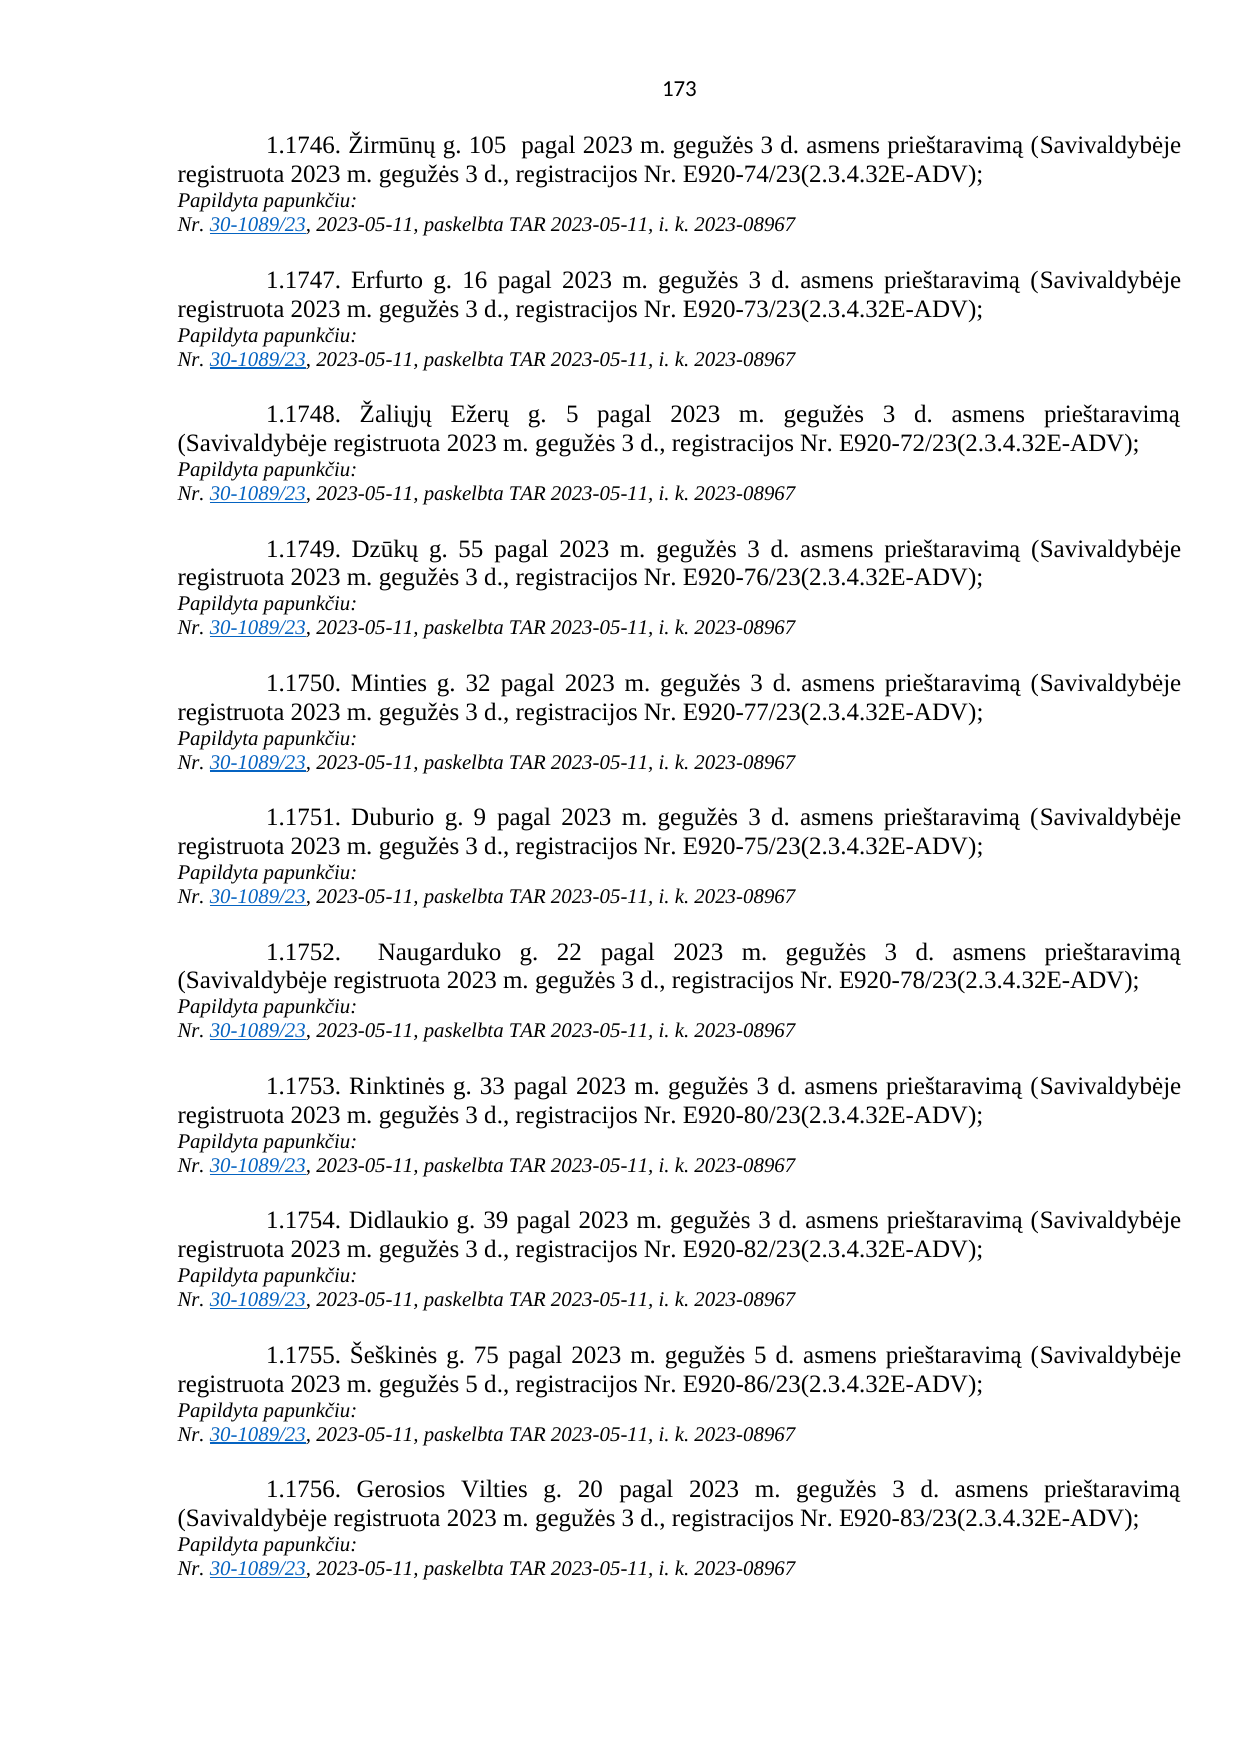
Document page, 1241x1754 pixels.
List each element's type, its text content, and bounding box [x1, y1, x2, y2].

text Papildyta papunkčiu: [177, 726, 1181, 750]
text 1.1746. Žirmūnų g. 105 pagal 2023 m. gegužės 3 d. asmens prieštaravimą (Savivaldybėje registruota 2023 m. gegužės 3 d., registracijos Nr. E920-74/23(2.3.4.32E-ADV); [177, 131, 1181, 188]
text 1.1753. Rinktinės g. 33 pagal 2023 m. gegužės 3 d. asmens prieštaravimą (Savivaldybėje registruota 2023 m. gegužės 3 d., registracijos Nr. E920-80/23(2.3.4.32E-ADV); [177, 1071, 1181, 1129]
text Nr. 30-1089/23, 2023-05-11, paskelbta TAR 2023-05-11, i. k. 2023-08967 [177, 1422, 1181, 1446]
text Papildyta papunkčiu: [177, 1263, 1181, 1287]
text Nr. 30-1089/23, 2023-05-11, paskelbta TAR 2023-05-11, i. k. 2023-08967 [177, 481, 1181, 505]
text 1.1749. Dzūkų g. 55 pagal 2023 m. gegužės 3 d. asmens prieštaravimą (Savivaldybėje registruota 2023 m. gegužės 3 d., registracijos Nr. E920-76/23(2.3.4.32E-ADV); [177, 534, 1181, 591]
text 1.1754. Didlaukio g. 39 pagal 2023 m. gegužės 3 d. asmens prieštaravimą (Savivaldybėje registruota 2023 m. gegužės 3 d., registracijos Nr. E920-82/23(2.3.4.32E-ADV); [177, 1206, 1181, 1263]
text Nr. 30-1089/23, 2023-05-11, paskelbta TAR 2023-05-11, i. k. 2023-08967 [177, 212, 1181, 236]
text 1.1755. Šeškinės g. 75 pagal 2023 m. gegužės 5 d. asmens prieštaravimą (Savivaldybėje registruota 2023 m. gegužės 5 d., registracijos Nr. E920-86/23(2.3.4.32E-ADV); [177, 1340, 1181, 1397]
text Papildyta papunkčiu: [177, 322, 1181, 347]
text Nr. 30-1089/23, 2023-05-11, paskelbta TAR 2023-05-11, i. k. 2023-08967 [177, 884, 1181, 908]
text Papildyta papunkčiu: [177, 1397, 1181, 1422]
text 1.1750. Minties g. 32 pagal 2023 m. gegužės 3 d. asmens prieštaravimą (Savivaldybėje registruota 2023 m. gegužės 3 d., registracijos Nr. E920-77/23(2.3.4.32E-ADV); [177, 668, 1181, 726]
text Nr. 30-1089/23, 2023-05-11, paskelbta TAR 2023-05-11, i. k. 2023-08967 [177, 750, 1181, 774]
text Papildyta papunkčiu: [177, 1129, 1181, 1153]
text Papildyta papunkčiu: [177, 860, 1181, 884]
text Papildyta papunkčiu: [177, 591, 1181, 615]
text 1.1751. Duburio g. 9 pagal 2023 m. gegužės 3 d. asmens prieštaravimą (Savivaldybėje registruota 2023 m. gegužės 3 d., registracijos Nr. E920-75/23(2.3.4.32E-ADV); [177, 802, 1181, 860]
text 1.1752. Naugarduko g. 22 pagal 2023 m. gegužės 3 d. asmens prieštaravimą (Savivaldybėje registruota 2023 m. gegužės 3 d., registracijos Nr. E920-78/23(2.3.4.32E-ADV); [177, 937, 1181, 994]
text Papildyta papunkčiu: [177, 1532, 1181, 1556]
text Nr. 30-1089/23, 2023-05-11, paskelbta TAR 2023-05-11, i. k. 2023-08967 [177, 615, 1181, 639]
text 1.1756. Gerosios Vilties g. 20 pagal 2023 m. gegužės 3 d. asmens prieštaravimą (Savivaldybėje registruota 2023 m. gegužės 3 d., registracijos Nr. E920-83/23(2.3.4.32E-ADV); [177, 1474, 1181, 1532]
text Papildyta papunkčiu: [177, 994, 1181, 1018]
text Nr. 30-1089/23, 2023-05-11, paskelbta TAR 2023-05-11, i. k. 2023-08967 [177, 1018, 1181, 1042]
text 1.1748. Žaliųjų Ežerų g. 5 pagal 2023 m. gegužės 3 d. asmens prieštaravimą (Savivaldybėje registruota 2023 m. gegužės 3 d., registracijos Nr. E920-72/23(2.3.4.32E-ADV); [177, 399, 1181, 457]
text Nr. 30-1089/23, 2023-05-11, paskelbta TAR 2023-05-11, i. k. 2023-08967 [177, 1556, 1181, 1580]
text Papildyta papunkčiu: [177, 188, 1181, 212]
text Nr. 30-1089/23, 2023-05-11, paskelbta TAR 2023-05-11, i. k. 2023-08967 [177, 347, 1181, 371]
text Nr. 30-1089/23, 2023-05-11, paskelbta TAR 2023-05-11, i. k. 2023-08967 [177, 1153, 1181, 1177]
text Nr. 30-1089/23, 2023-05-11, paskelbta TAR 2023-05-11, i. k. 2023-08967 [177, 1287, 1181, 1311]
text Papildyta papunkčiu: [177, 457, 1181, 481]
text 1.1747. Erfurto g. 16 pagal 2023 m. gegužės 3 d. asmens prieštaravimą (Savivaldybėje registruota 2023 m. gegužės 3 d., registracijos Nr. E920-73/23(2.3.4.32E-ADV); [177, 265, 1181, 322]
